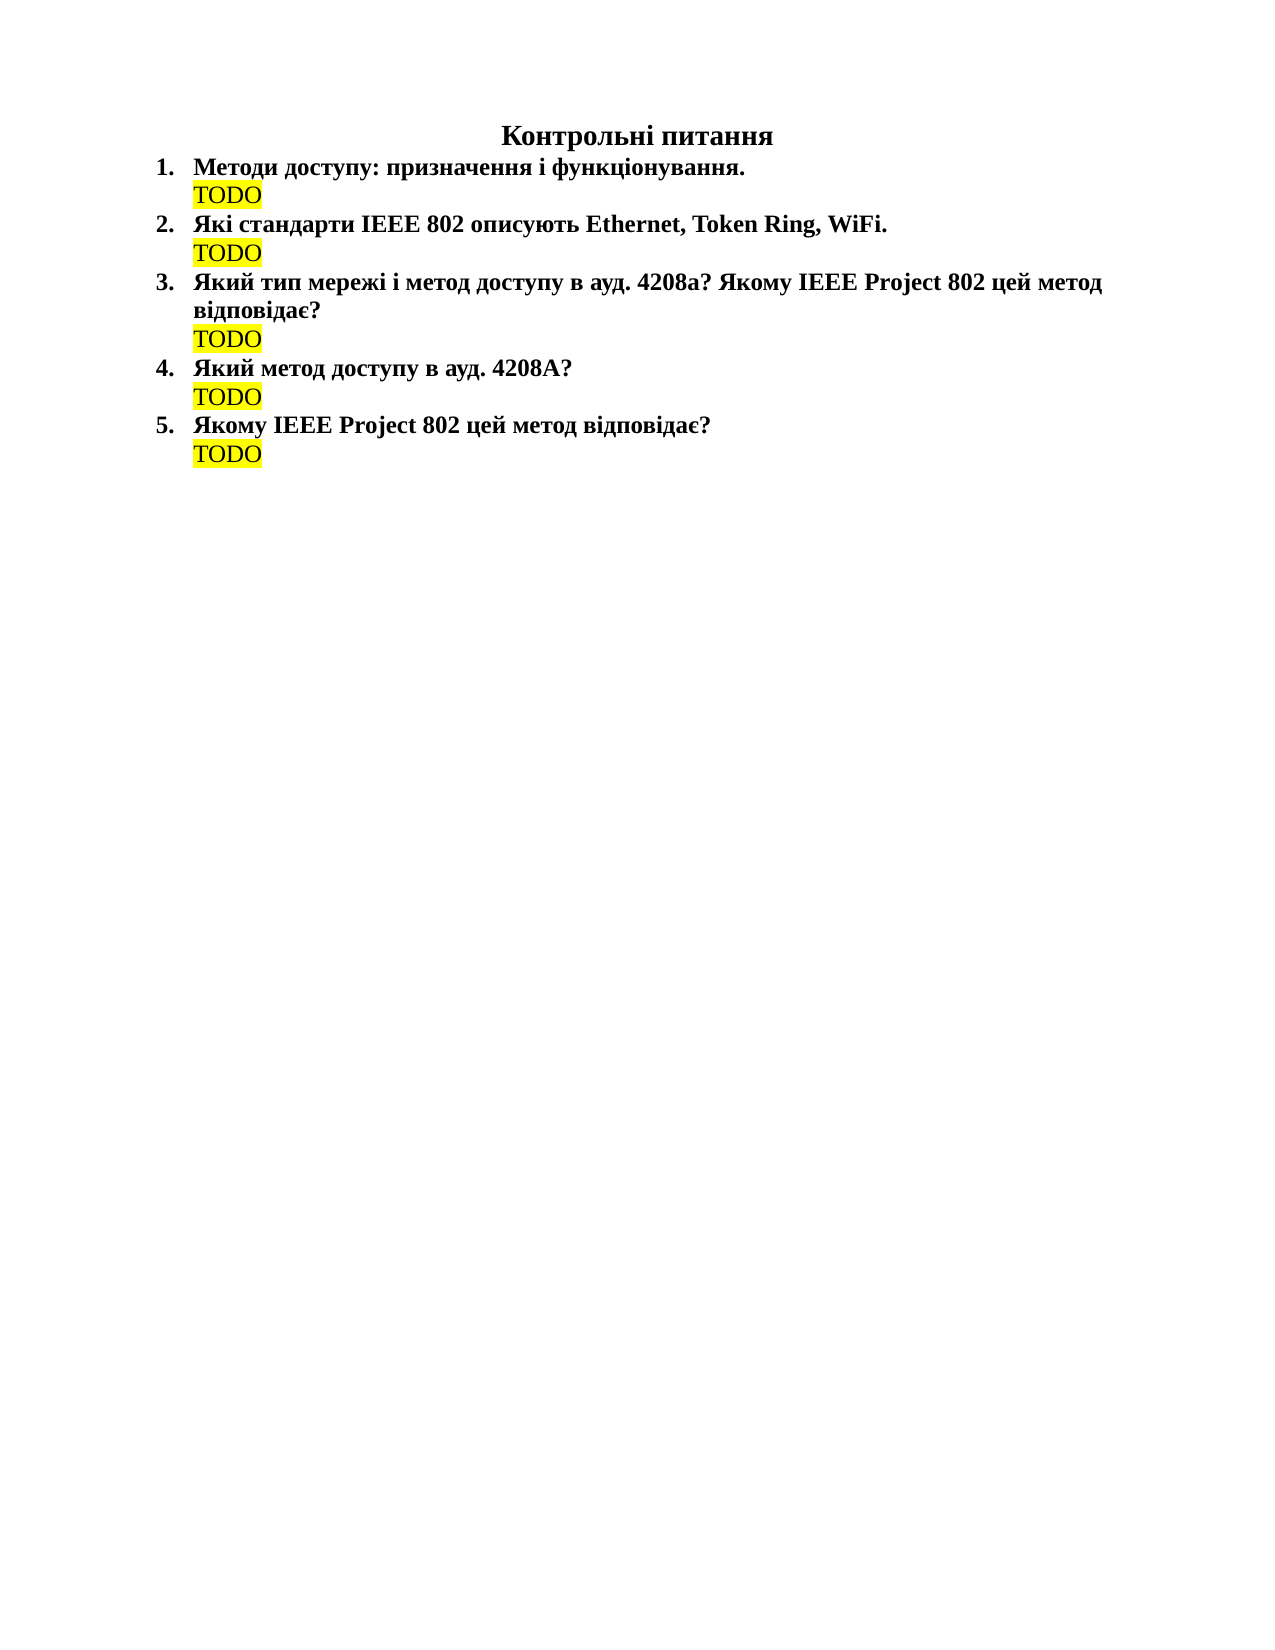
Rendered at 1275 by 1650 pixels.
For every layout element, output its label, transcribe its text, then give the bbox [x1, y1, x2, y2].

list TODO [156, 180, 1157, 209]
list Який тип мережі і метод доступу в ауд. 4208а? Якому IEEE Project 802 цей метод [156, 267, 1157, 295]
list TODO [156, 382, 1157, 410]
list Методи доступу: призначення і функціонування. [156, 152, 1157, 180]
list TODO [156, 439, 1157, 468]
list TODO [156, 324, 1157, 353]
list Який метод доступу в ауд. 4208А? [156, 353, 1157, 382]
text Контрольні питання [118, 118, 1157, 152]
list Якому IEEE Project 802 цей метод відповідає? [156, 410, 1157, 439]
list відповідає? [156, 295, 1157, 324]
list TODO [156, 238, 1157, 267]
list Які стандарти IEEE 802 описують Ethernet, Token Ring, WiFi. [156, 209, 1157, 238]
